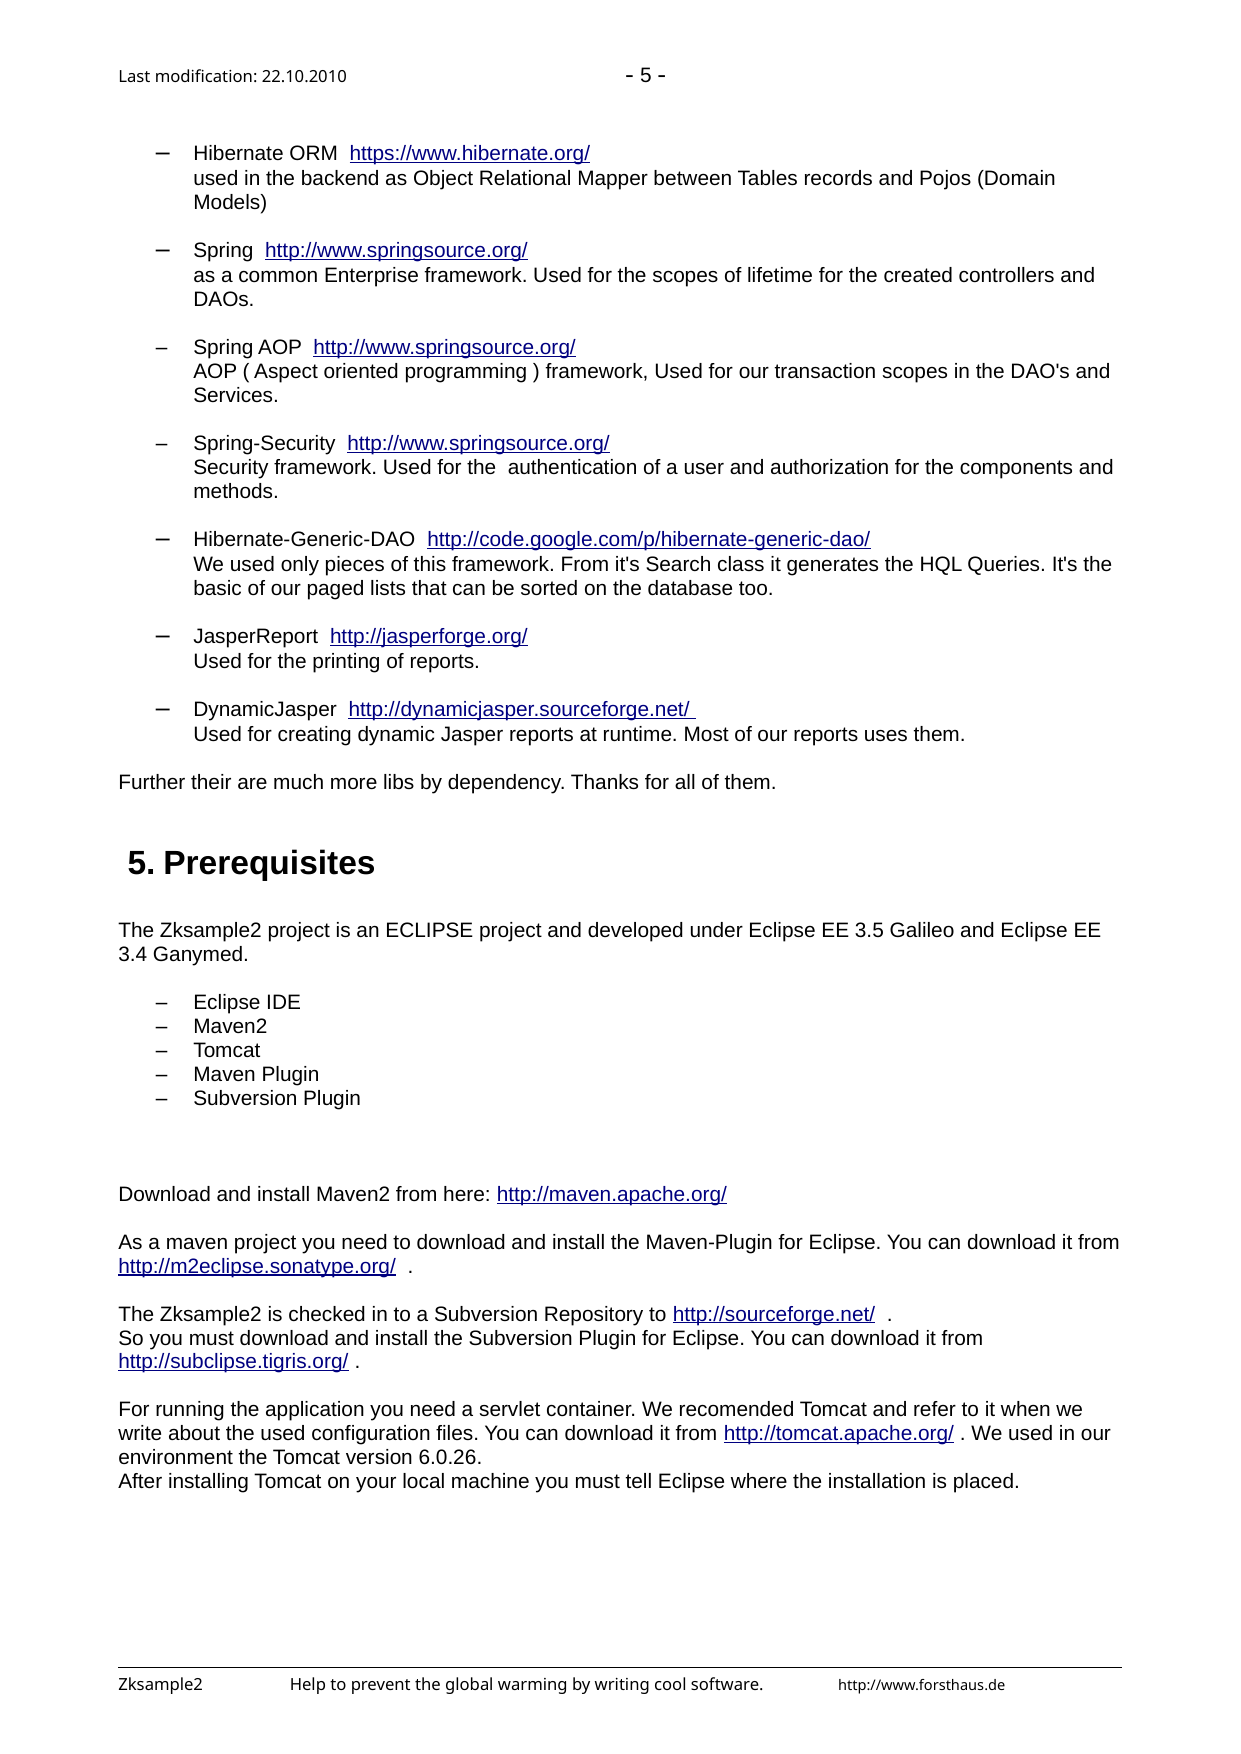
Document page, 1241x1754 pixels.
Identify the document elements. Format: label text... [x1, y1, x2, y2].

list Maven2 [156, 1013, 1122, 1038]
text The Zksample2 is checked in to a Subversion Repository to http://sourceforge.net/ . [118, 1301, 1122, 1325]
text Download and install Maven2 from here: http://maven.apache.org/ [118, 1182, 1122, 1206]
text So you must download and install the Subversion Plugin for Eclipse. You can download it from [118, 1325, 1122, 1349]
list Security framework. Used for the authentication of a user and authorization for the components and methods. [156, 455, 1122, 503]
text As a maven project you need to download and install the Maven-Plugin for Eclipse. You can download it from http://m2eclipse.sonatype.org/ . [118, 1229, 1122, 1277]
list DynamicJasper http://dynamicjasper.sourceforge.net/ [156, 697, 1122, 722]
text Further their are much more libs by dependency. Thanks for all of them. [118, 769, 1122, 793]
list Hibernate ORM https://www.hibernate.org/ [156, 141, 1122, 166]
list We used only pieces of this framework. From it's Search class it generates the HQL Queries. It's the basic of our paged lists that can be sorted on the database too. [156, 552, 1122, 600]
list Spring AOP http://www.springsource.org/ [156, 335, 1122, 359]
list Maven Plugin [156, 1062, 1122, 1086]
list as a common Enterprise framework. Used for the scopes of lifetime for the created controllers and DAOs. [156, 263, 1122, 311]
list Spring http://www.springsource.org/ [156, 238, 1122, 263]
text http://subclipse.tigris.org/ . [118, 1349, 1122, 1373]
list AOP ( Aspect oriented programming ) framework, Used for our transaction scopes in the DAO's and Services. [156, 359, 1122, 407]
list Hibernate-Generic-DAO http://code.google.com/p/hibernate-generic-dao/ [156, 527, 1122, 552]
list Tomcat [156, 1038, 1122, 1062]
text After installing Tomcat on your local machine you must tell Eclipse where the installation is placed. [118, 1469, 1122, 1493]
list JasperReport http://jasperforge.org/ [156, 624, 1122, 649]
list Eclipse IDE [156, 989, 1122, 1013]
text For running the application you need a servlet container. We recomended Tomcat and refer to it when we write about the used configuration files. You can download it from http://tomcat.apache.org/ . We used in our environment the Tomcat version 6.0.26. [118, 1397, 1122, 1469]
list Used for creating dynamic Jasper reports at runtime. Most of our reports uses them. [156, 722, 1122, 746]
subtitle Prerequisites [118, 842, 1122, 881]
list used in the backend as Object Relational Mapper between Tables records and Pojos (Domain Models) [156, 166, 1122, 214]
list Spring-Security http://www.springsource.org/ [156, 431, 1122, 455]
list Used for the printing of reports. [156, 649, 1122, 673]
list Subversion Plugin [156, 1086, 1122, 1110]
text The Zksample2 project is an ECLIPSE project and developed under Eclipse EE 3.5 Galileo and Eclipse EE 3.4 Ganymed. [118, 918, 1122, 966]
